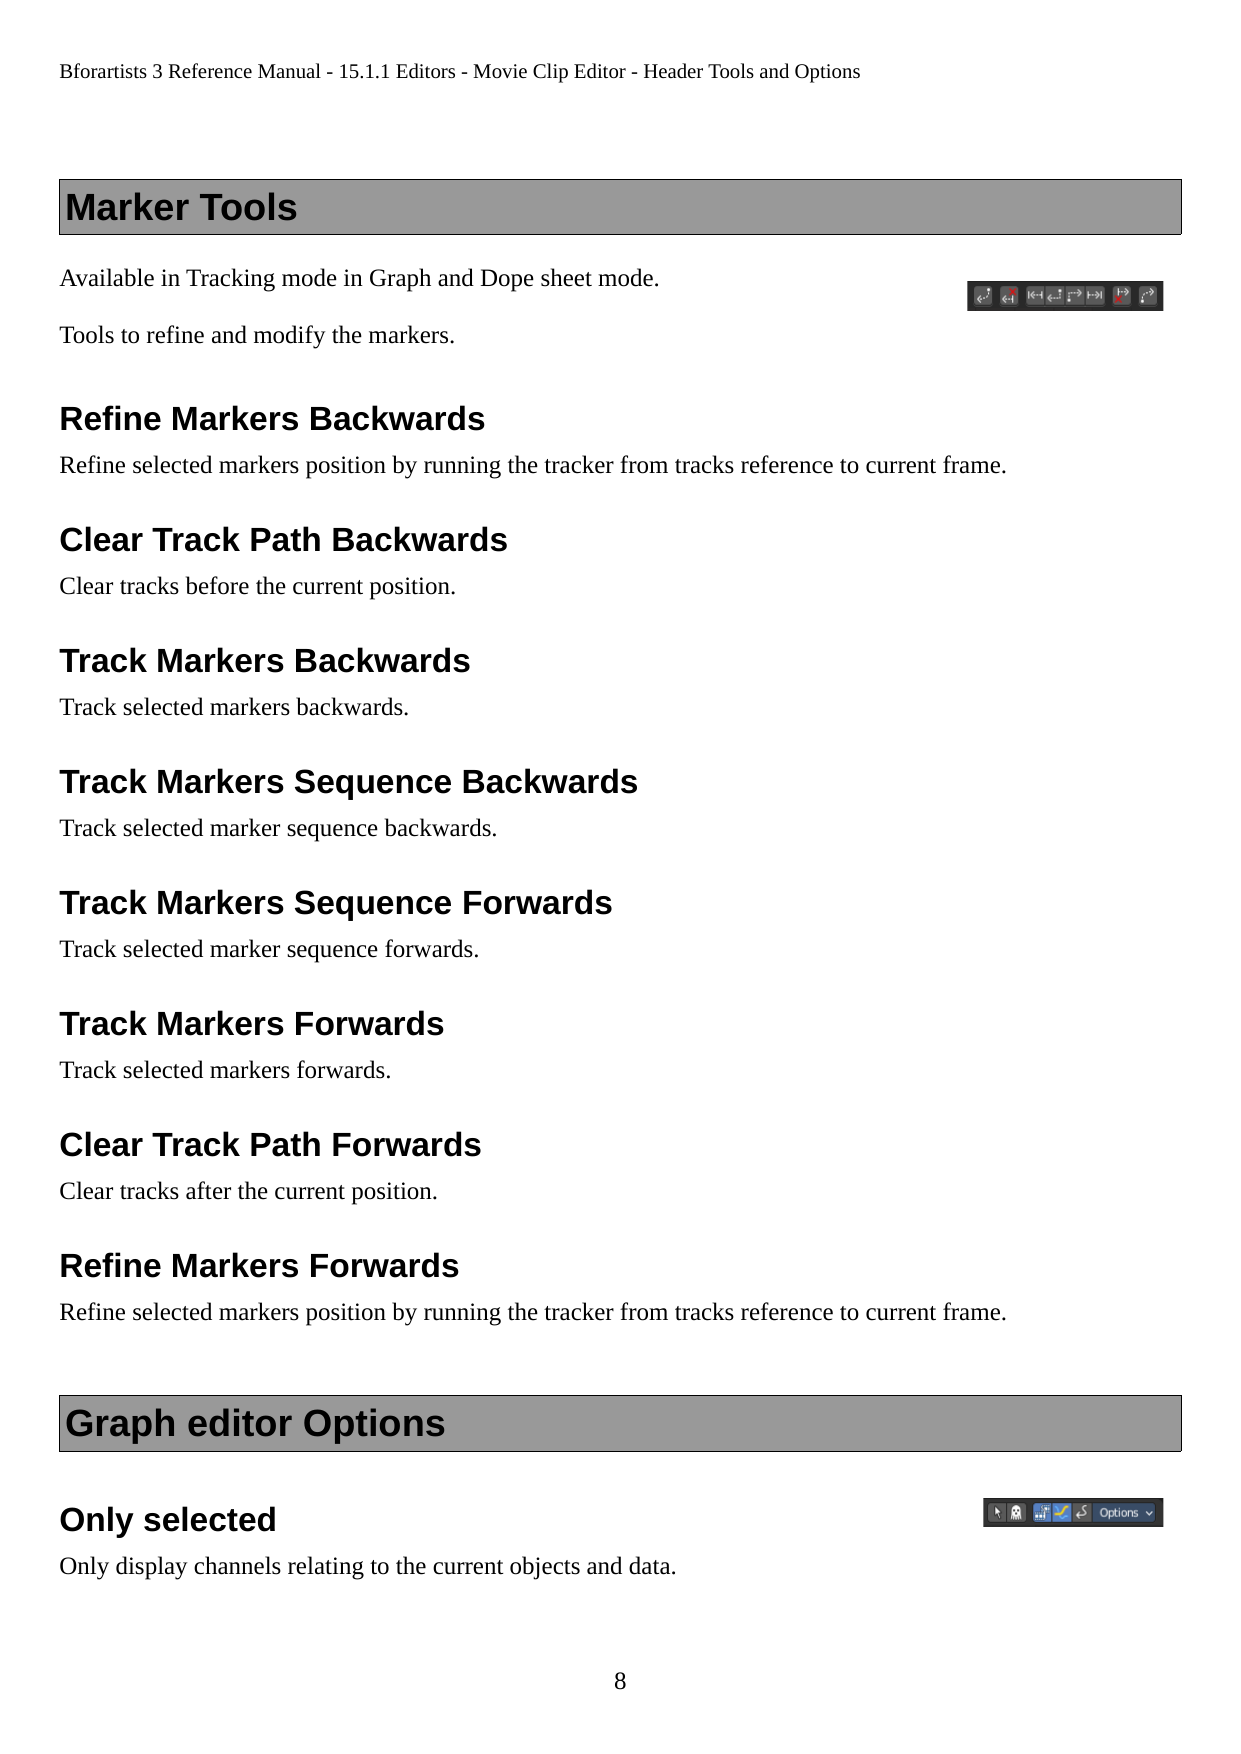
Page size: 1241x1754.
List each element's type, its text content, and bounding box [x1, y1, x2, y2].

subtitle Refine Markers Backwards [59, 399, 1181, 437]
text Clear tracks before the current position. [59, 571, 1181, 600]
subtitle Track Markers Forwards [59, 1004, 1181, 1043]
table_header Graph editor Options [60, 1396, 1181, 1451]
picture [983, 1498, 1164, 1527]
text Track selected marker sequence backwards. [59, 813, 1181, 842]
text Track selected markers backwards. [59, 692, 1181, 721]
text Refine selected markers position by running the tracker from tracks reference to current frame. [59, 450, 1181, 479]
subtitle Clear Track Path Backwards [59, 520, 1181, 558]
text Only display channels relating to the current objects and data. [59, 1551, 1181, 1580]
text Track selected marker sequence forwards. [59, 934, 1181, 963]
subtitle Refine Markers Forwards [59, 1246, 1181, 1285]
subtitle Track Markers Sequence Forwards [59, 883, 1181, 922]
text Track selected markers forwards. [59, 1055, 1181, 1084]
text Clear tracks after the current position. [59, 1176, 1181, 1205]
subtitle Track Markers Sequence Backwards [59, 762, 1181, 801]
table_header Marker Tools [60, 180, 1181, 234]
text Tools to refine and modify the markers. [59, 321, 1181, 349]
picture [967, 281, 1164, 311]
subtitle Only selected [59, 1500, 1181, 1539]
text Available in Tracking mode in Graph and Dope sheet mode. [59, 263, 1181, 292]
subtitle Track Markers Backwards [59, 641, 1181, 679]
subtitle Clear Track Path Forwards [59, 1125, 1181, 1164]
text Refine selected markers position by running the tracker from tracks reference to current frame. [59, 1297, 1181, 1326]
